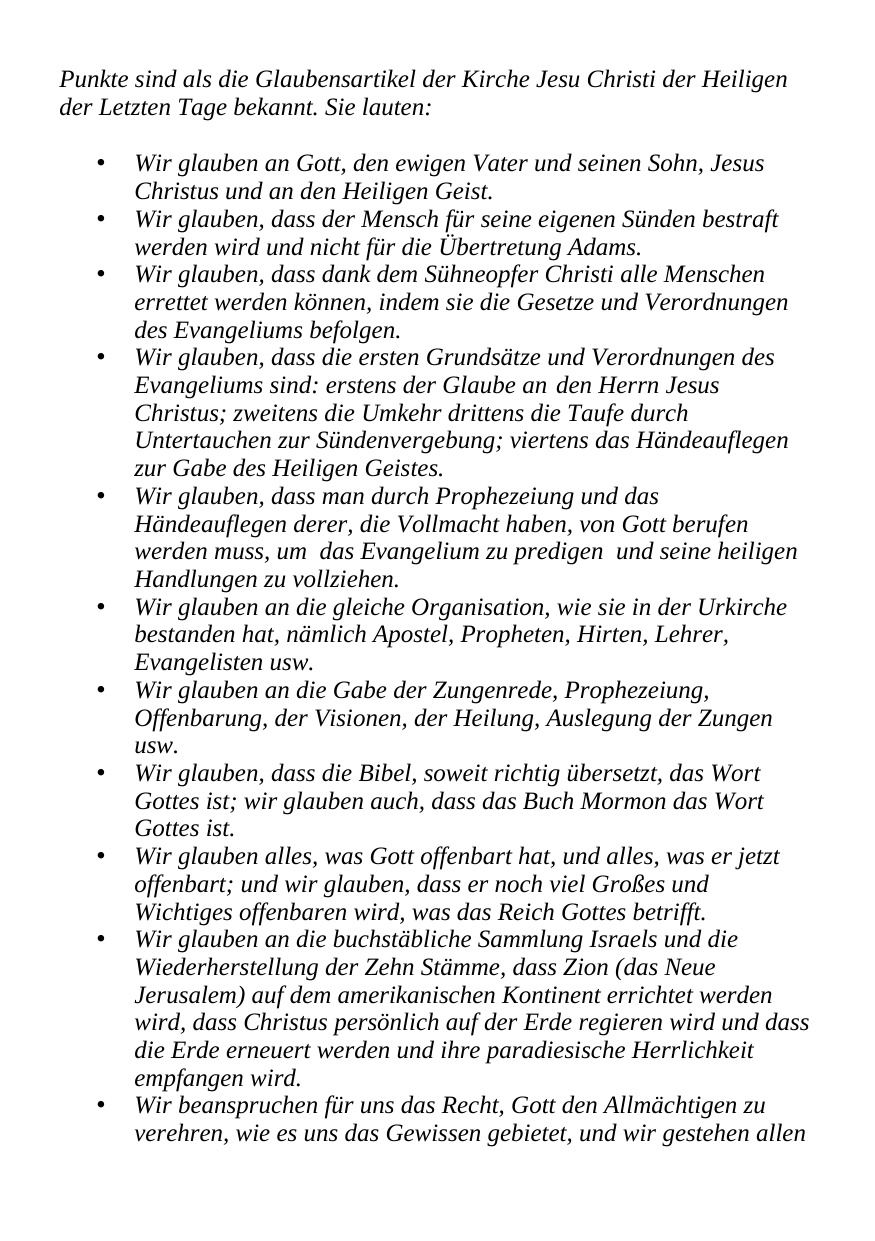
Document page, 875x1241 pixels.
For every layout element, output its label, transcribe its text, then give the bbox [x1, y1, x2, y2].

list Wir glauben, dass man durch Prophezeiung und das Händeauflegen derer, die Vollmacht haben, von Gott berufen werden muss, um das Evangelium zu predigen und seine heiligen Handlungen zu vollziehen. [97, 482, 815, 593]
list Wir beanspruchen für uns das Recht, Gott den Allmächtigen zu verehren, wie es uns das Gewissen gebietet, und wir gestehen allen [97, 1092, 815, 1147]
list Wir glauben, dass die Bibel, soweit richtig übersetzt, das Wort Gottes ist; wir glauben auch, dass das Buch Mormon das Wort Gottes ist. [97, 759, 815, 842]
list Wir glauben an Gott, den ewigen Vater und seinen Sohn, Jesus Christus und an den Heiligen Geist. [97, 149, 815, 205]
list Wir glauben, dass die ersten Grundsätze und Verordnungen des Evangeliums sind: erstens der Glaube an den Herrn Jesus Christus; zweitens die Umkehr drittens die Taufe durch Untertauchen zur Sündenvergebung; viertens das Händeauflegen zur Gabe des Heiligen Geistes. [97, 343, 815, 482]
list Wir glauben an die gleiche Organisation, wie sie in der Urkirche bestanden hat, nämlich Apostel, Propheten, Hirten, Lehrer, Evangelisten usw. [97, 593, 815, 676]
list Wir glauben alles, was Gott offenbart hat, und alles, was er jetzt offenbart; und wir glauben, dass er noch viel Großes und Wichtiges offenbaren wird, was das Reich Gottes betrifft. [97, 842, 815, 925]
text Punkte sind als die Glaubensartikel der Kirche Jesu Christi der Heiligen der Letzten Tage bekannt. Sie lauten: [59, 65, 815, 120]
list Wir glauben an die buchstäbliche Sammlung Israels und die Wiederherstellung der Zehn Stämme, dass Zion (das Neue Jerusalem) auf dem amerikanischen Kontinent errichtet werden wird, dass Christus persönlich auf der Erde regieren wird und dass die Erde erneuert werden und ihre paradiesische Herrlichkeit empfangen wird. [97, 925, 815, 1092]
list Wir glauben an die Gabe der Zungenrede, Prophezeiung, Offenbarung, der Visionen, der Heilung, Auslegung der Zungen usw. [97, 676, 815, 759]
list Wir glauben, dass dank dem Sühneopfer Christi alle Menschen errettet werden können, indem sie die Gesetze und Verordnungen des Evangeliums befolgen. [97, 260, 815, 343]
list Wir glauben, dass der Mensch für seine eigenen Sünden bestraft werden wird und nicht für die Übertretung Adams. [97, 205, 815, 260]
